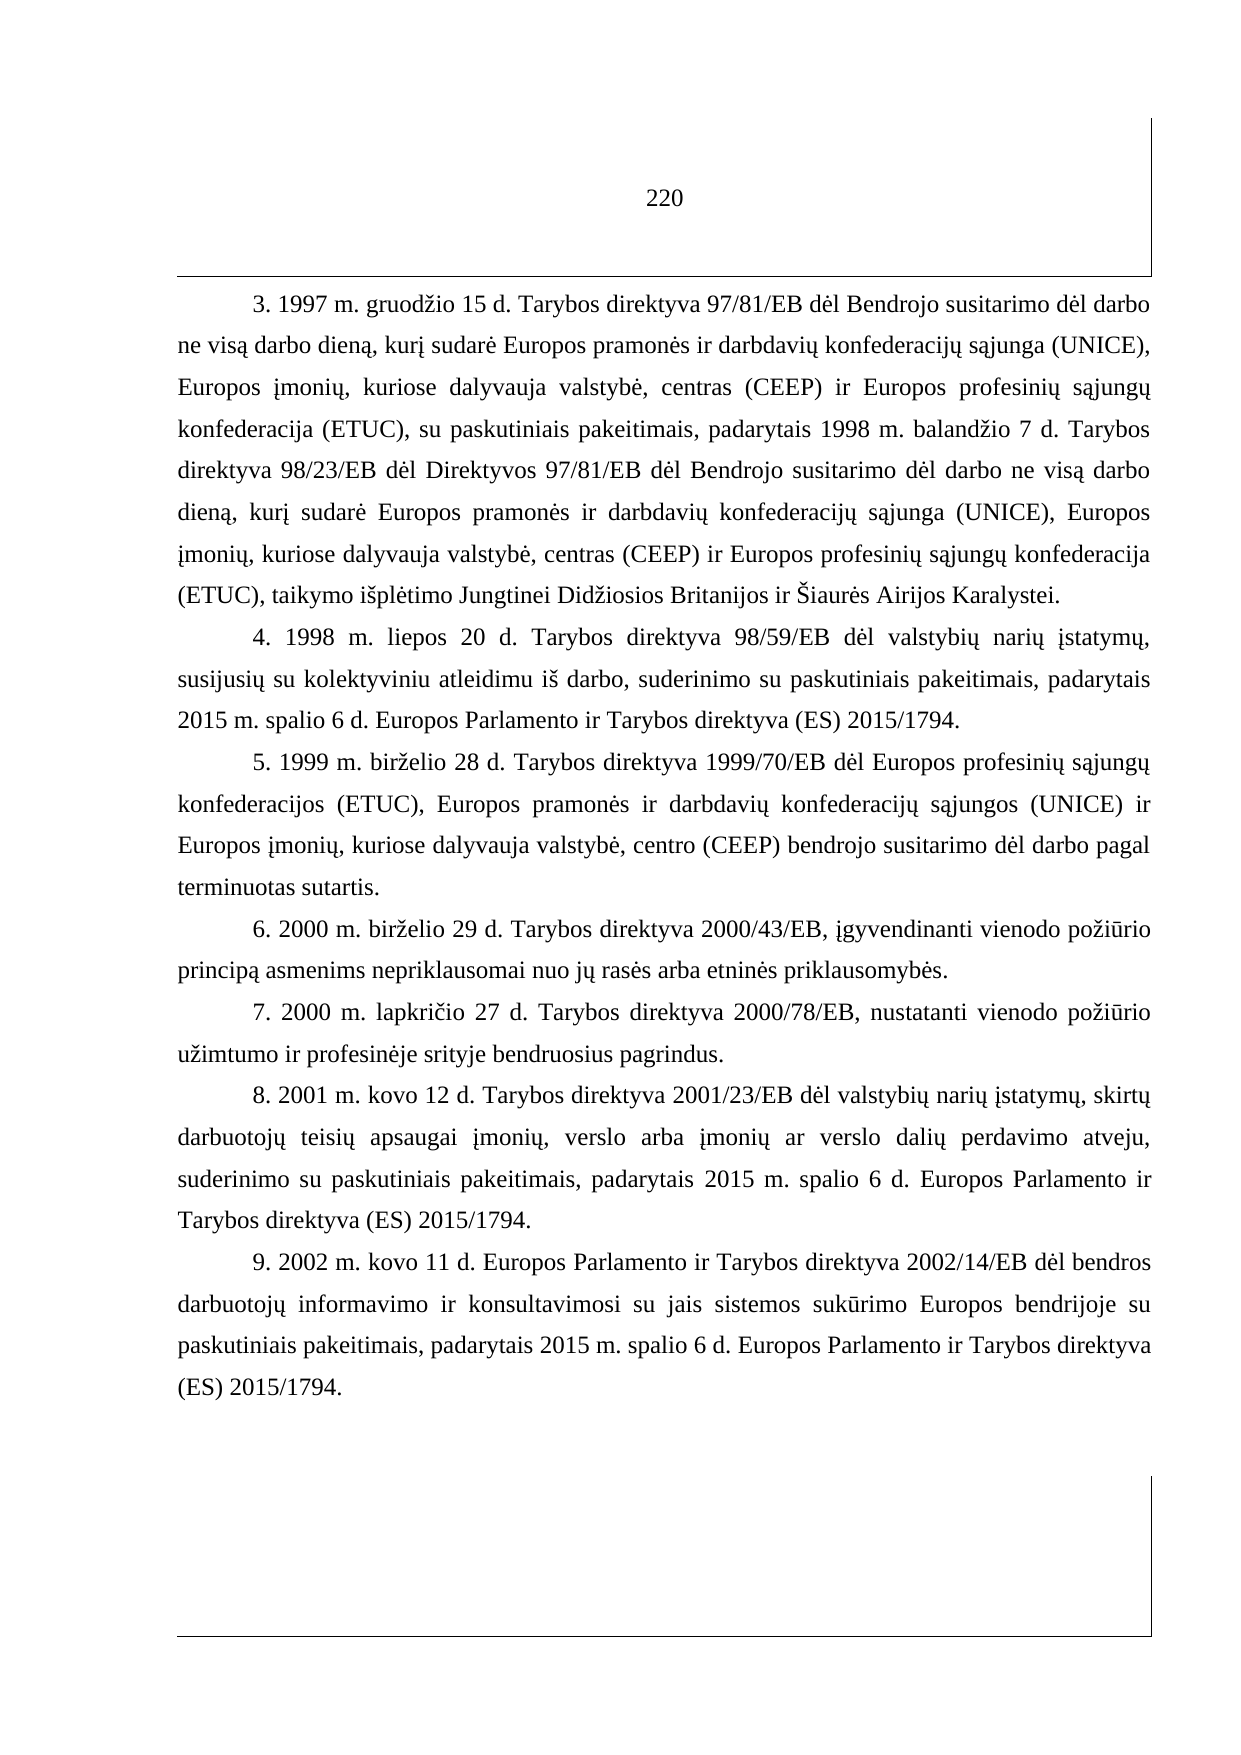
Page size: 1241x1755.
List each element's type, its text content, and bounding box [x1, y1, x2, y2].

text 5. 1999 m. birželio 28 d. Tarybos direktyva 1999/70/EB dėl Europos profesinių sąjungų konfederacijos (ETUC), Europos pramonės ir darbdavių konfederacijų sąjungos (UNICE) ir Europos įmonių, kuriose dalyvauja valstybė, centro (CEEP) bendrojo susitarimo dėl darbo pagal terminuotas sutartis. [177, 734, 1152, 901]
text 6. 2000 m. birželio 29 d. Tarybos direktyva 2000/43/EB, įgyvendinanti vienodo požiūrio principą asmenims nepriklausomai nuo jų rasės arba etninės priklausomybės. [177, 901, 1152, 984]
text 7. 2000 m. lapkričio 27 d. Tarybos direktyva 2000/78/EB, nustatanti vienodo požiūrio užimtumo ir profesinėje srityje bendruosius pagrindus. [177, 984, 1152, 1068]
text 4. 1998 m. liepos 20 d. Tarybos direktyva 98/59/EB dėl valstybių narių įstatymų, susijusių su kolektyviniu atleidimu iš darbo, suderinimo su paskutiniais pakeitimais, padarytais 2015 m. spalio 6 d. Europos Parlamento ir Tarybos direktyva (ES) 2015/1794. [177, 609, 1152, 734]
text 3. 1997 m. gruodžio 15 d. Tarybos direktyva 97/81/EB dėl Bendrojo susitarimo dėl darbo ne visą darbo dieną, kurį sudarė Europos pramonės ir darbdavių konfederacijų sąjunga (UNICE), Europos įmonių, kuriose dalyvauja valstybė, centras (CEEP) ir Europos profesinių sąjungų konfederacija (ETUC), su paskutiniais pakeitimais, padarytais 1998 m. balandžio 7 d. Tarybos direktyva 98/23/EB dėl Direktyvos 97/81/EB dėl Bendrojo susitarimo dėl darbo ne visą darbo dieną, kurį sudarė Europos pramonės ir darbdavių konfederacijų sąjunga (UNICE), Europos įmonių, kuriose dalyvauja valstybė, centras (CEEP) ir Europos profesinių sąjungų konfederacija (ETUC), taikymo išplėtimo Jungtinei Didžiosios Britanijos ir Šiaurės Airijos Karalystei. [177, 276, 1152, 609]
text 9. 2002 m. kovo 11 d. Europos Parlamento ir Tarybos direktyva 2002/14/EB dėl bendros darbuotojų informavimo ir konsultavimosi su jais sistemos sukūrimo Europos bendrijoje su paskutiniais pakeitimais, padarytais 2015 m. spalio 6 d. Europos Parlamento ir Tarybos direktyva (ES) 2015/1794. [177, 1234, 1152, 1401]
text 8. 2001 m. kovo 12 d. Tarybos direktyva 2001/23/EB dėl valstybių narių įstatymų, skirtų darbuotojų teisių apsaugai įmonių, verslo arba įmonių ar verslo dalių perdavimo atveju, suderinimo su paskutiniais pakeitimais, padarytais 2015 m. spalio 6 d. Europos Parlamento ir Tarybos direktyva (ES) 2015/1794. [177, 1068, 1152, 1234]
